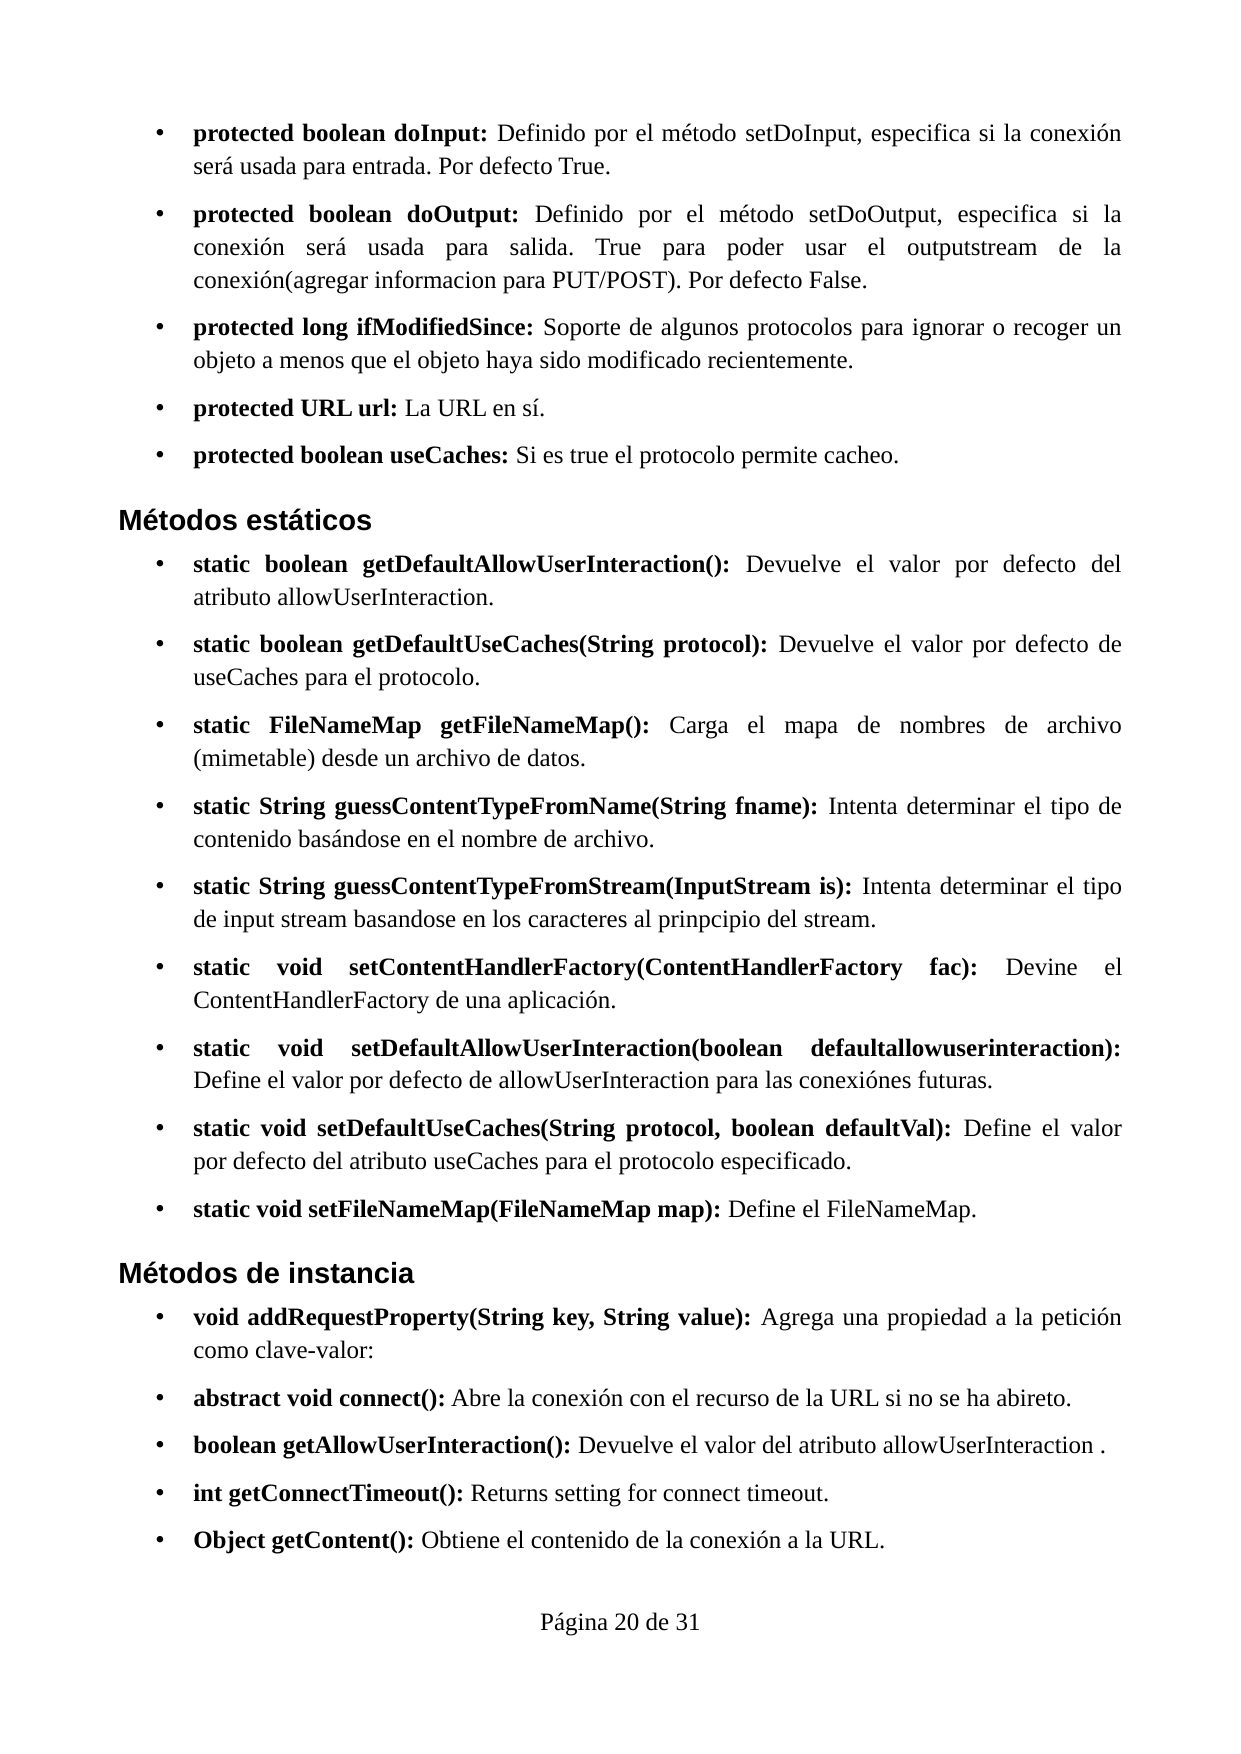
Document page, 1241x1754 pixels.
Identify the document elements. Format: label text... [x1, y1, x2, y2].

list boolean getAllowUserInteraction(): Devuelve el valor del atributo allowUserInteraction . [156, 1430, 1122, 1459]
list protected boolean useCaches: Si es true el protocolo permite cacheo. [156, 441, 1122, 469]
list static void setDefaultUseCaches(String protocol, boolean defaultVal): Define el valor por defecto del atributo useCaches para el protocolo especificado. [156, 1113, 1122, 1175]
list static FileNameMap getFileNameMap(): Carga el mapa de nombres de archivo (mimetable) desde un archivo de datos. [156, 710, 1122, 772]
list protected boolean doInput: Definido por el método setDoInput, especifica si la conexión será usada para entrada. Por defecto True. [156, 118, 1122, 180]
list static String guessContentTypeFromName(String fname): Intenta determinar el tipo de contenido basándose en el nombre de archivo. [156, 791, 1122, 852]
list static String guessContentTypeFromStream(InputStream is): Intenta determinar el tipo de input stream basandose en los caracteres al prinpcipio del stream. [156, 871, 1122, 933]
list int getConnectTimeout(): Returns setting for connect timeout. [156, 1478, 1122, 1507]
list void addRequestProperty(String key, String value): Agrega una propiedad a la petición como clave-valor: [156, 1302, 1122, 1364]
list protected long ifModifiedSince: Soporte de algunos protocolos para ignorar o recoger un objeto a menos que el objeto haya sido modificado recientemente. [156, 312, 1122, 374]
list protected URL url: La URL en sí. [156, 393, 1122, 422]
list static boolean getDefaultAllowUserInteraction(): Devuelve el valor por defecto del atributo allowUserInteraction. [156, 549, 1122, 611]
list static boolean getDefaultUseCaches(String protocol): Devuelve el valor por defecto de useCaches para el protocolo. [156, 629, 1122, 691]
list protected boolean doOutput: Definido por el método setDoOutput, especifica si la conexión será usada para salida. True para poder usar el outputstream de la conexión(agregar informacion para PUT/POST). Por defecto False. [156, 199, 1122, 293]
list static void setFileNameMap(FileNameMap map): Define el FileNameMap. [156, 1194, 1122, 1223]
subtitle Métodos de instancia [118, 1256, 1122, 1289]
list static void setContentHandlerFactory(ContentHandlerFactory fac): Devine el ContentHandlerFactory de una aplicación. [156, 952, 1122, 1014]
list static void setDefaultAllowUserInteraction(boolean defaultallowuserinteraction): Define el valor por defecto de allowUserInteraction para las conexiónes futuras. [156, 1033, 1122, 1094]
list abstract void connect(): Abre la conexión con el recurso de la URL si no se ha abireto. [156, 1383, 1122, 1411]
list Object getContent(): Obtiene el contenido de la conexión a la URL. [156, 1526, 1122, 1554]
subtitle Métodos estáticos [118, 503, 1122, 536]
